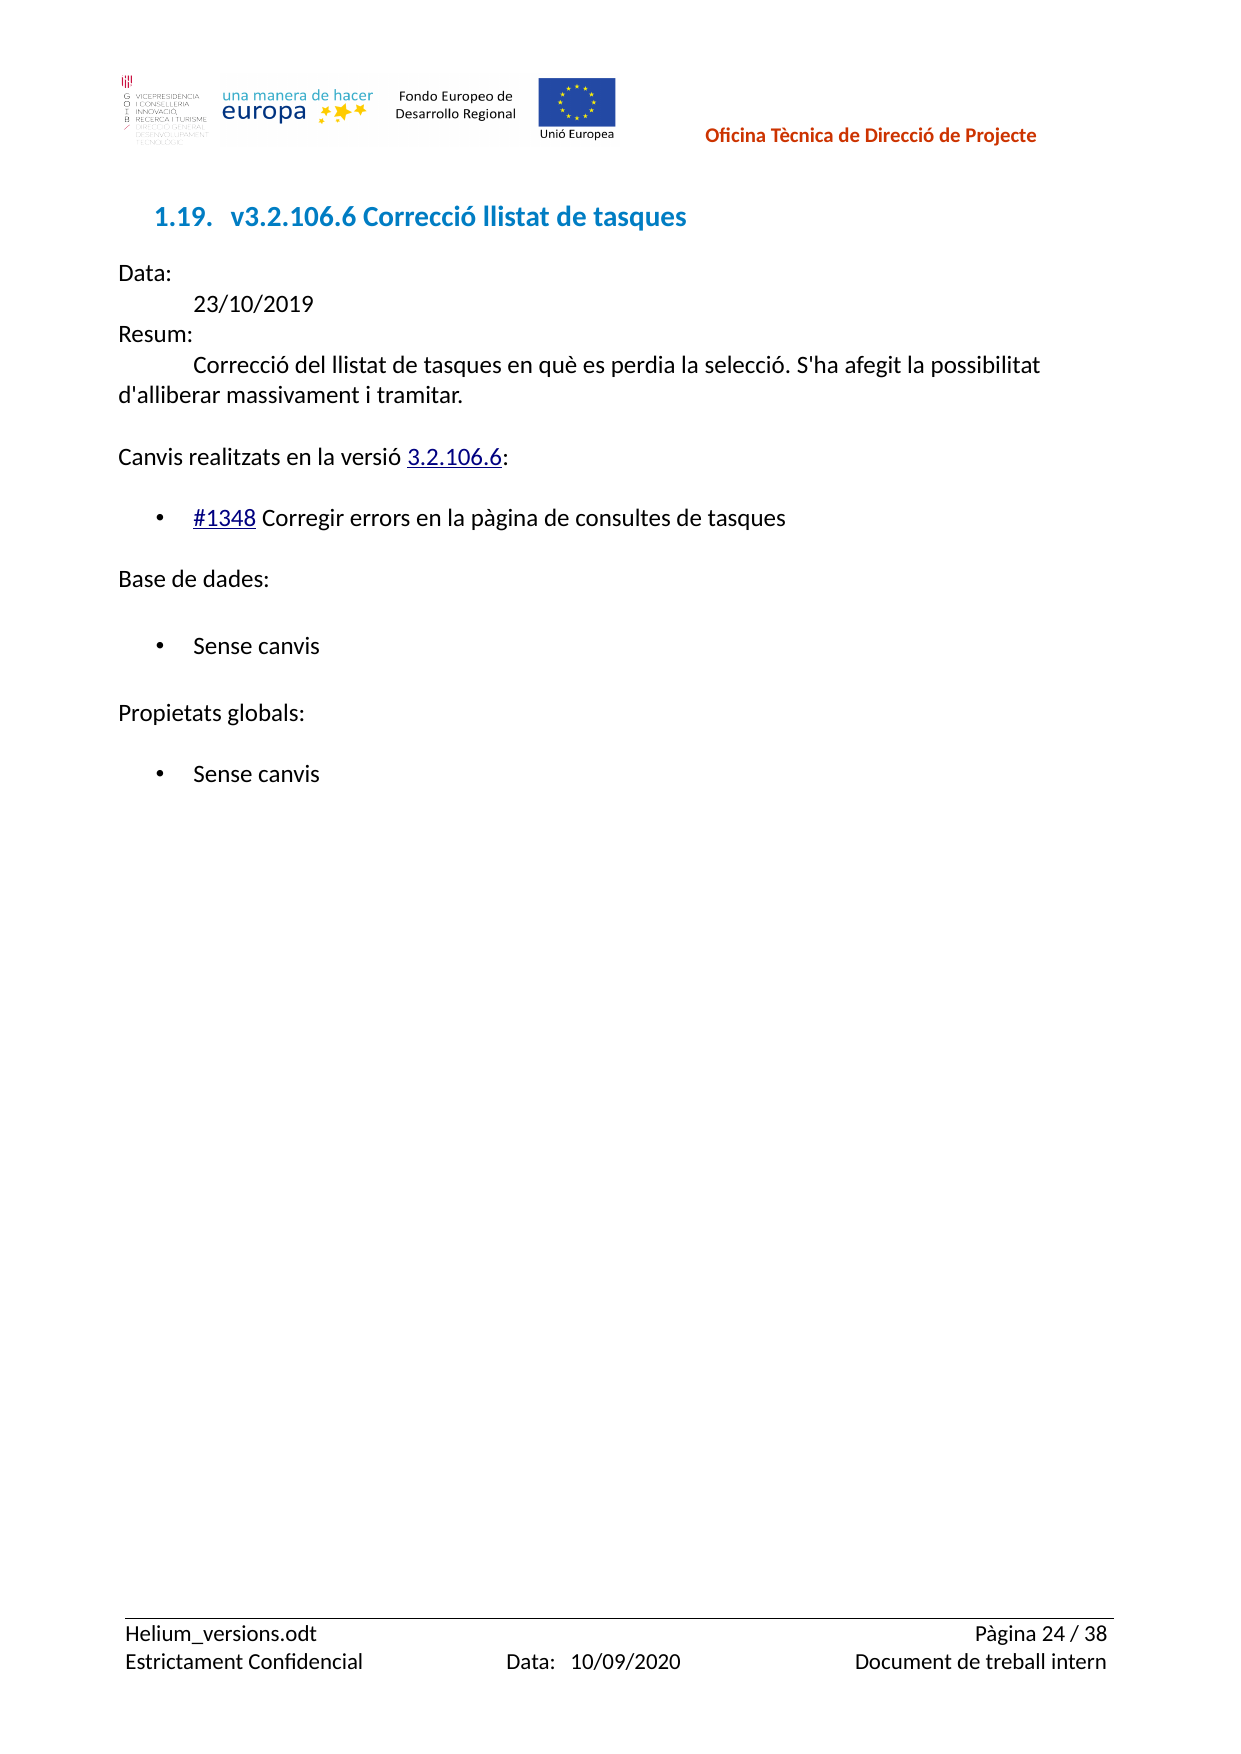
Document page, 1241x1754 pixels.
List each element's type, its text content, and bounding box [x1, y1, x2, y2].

text Data: [118, 258, 1122, 288]
picture [118, 73, 213, 147]
text Correcció del llistat de tasques en què es perdia la selecció. S'ha afegit la possibilitat d'alliberar massivament i tramitar. [118, 349, 1122, 410]
list #1348 Corregir errors en la pàgina de consultes de tasques [156, 502, 1122, 532]
picture [219, 73, 621, 147]
text Canvis realitzats en la versió 3.2.106.6: [118, 441, 1122, 471]
subtitle v3.2.106.6 Correcció llistat de tasques [153, 198, 1122, 234]
text Resum: [118, 319, 1122, 349]
list Sense canvis [156, 758, 1122, 788]
text Propietats globals: [118, 697, 1122, 727]
text Base de dades: [118, 563, 1122, 593]
text 23/10/2019 [118, 288, 1122, 319]
list Sense canvis [156, 630, 1122, 660]
